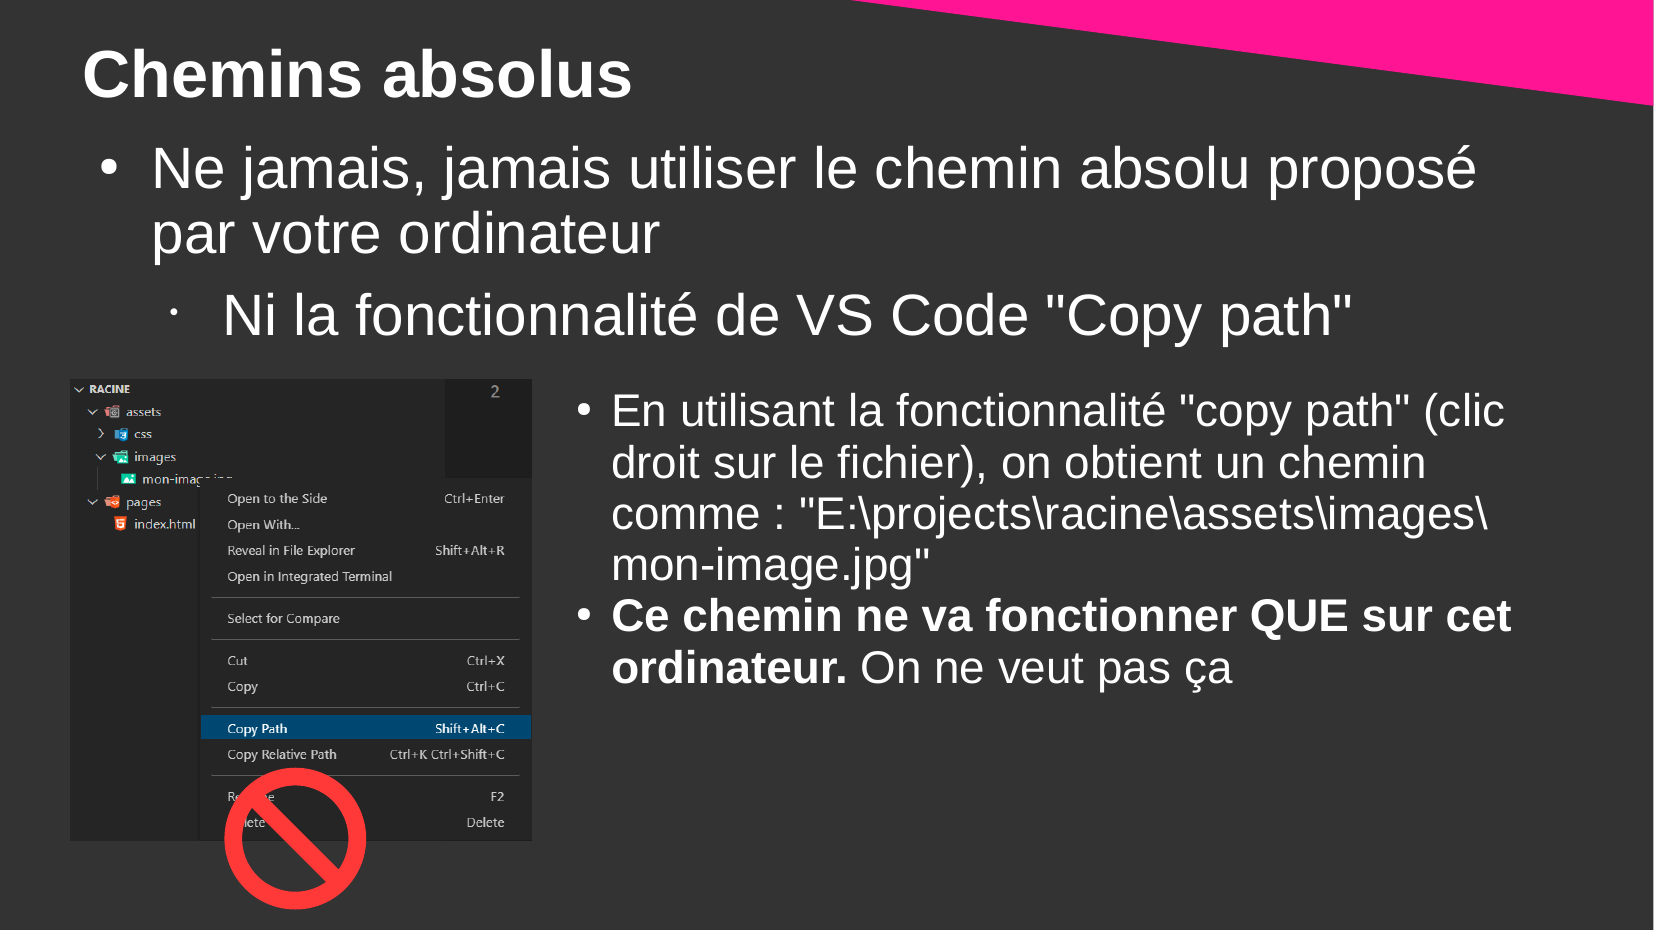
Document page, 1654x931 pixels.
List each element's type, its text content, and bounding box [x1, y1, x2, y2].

list Ne jamais, jamais utiliser le chemin absolu proposé par votre ordinateur Ni la fonctionnalité de VS Code "Copy path" [80, 135, 1546, 497]
picture [70, 379, 532, 841]
picture [266, 786, 348, 841]
picture [243, 809, 284, 841]
title Chemins absolus [82, 37, 1571, 122]
text_box [224, 767, 367, 910]
text_box [850, 0, 1654, 106]
text_box En utilisant la fonctionnalité "copy path" (clic droit sur le fichier), on obtient un chemin comme : "E:\projects\racine\assets\images\mon-image.jpg" Ce chemin ne va fonctionner QUE sur cet ordinateur. On ne veut pas ça [561, 377, 1530, 827]
